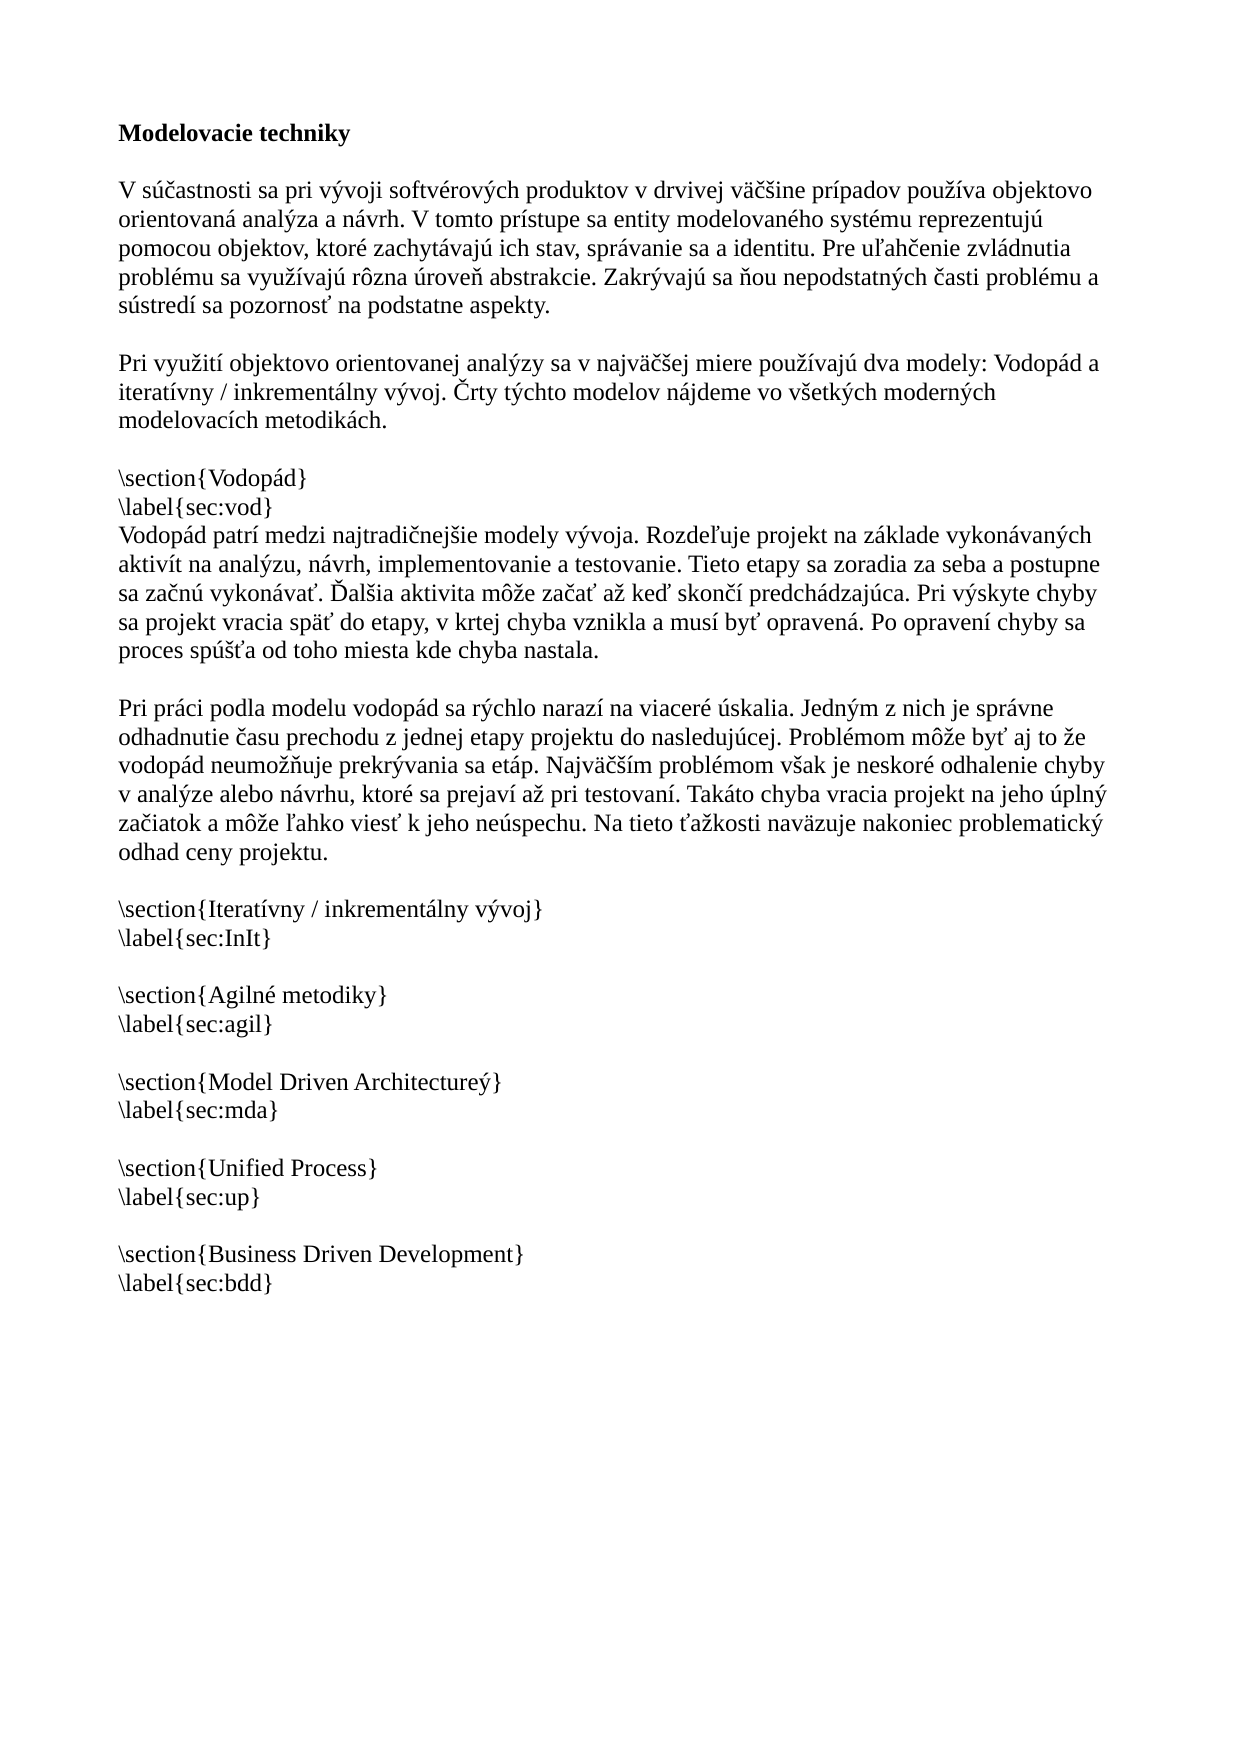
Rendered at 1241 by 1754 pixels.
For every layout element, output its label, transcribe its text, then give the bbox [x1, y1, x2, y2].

text \section{Iteratívny / inkrementálny vývoj} [118, 894, 1122, 923]
text \section{Unified Process} [118, 1153, 1122, 1182]
text \label{sec:InIt} [118, 923, 1122, 952]
text Pri využití objektovo orientovanej analýzy sa v najväčšej miere používajú dva modely: Vodopád a iteratívny / inkrementálny vývoj. Črty týchto modelov nájdeme vo všetkých moderných modelovacích metodikách. [118, 348, 1122, 434]
text Pri práci podla modelu vodopád sa rýchlo narazí na viaceré úskalia. Jedným z nich je správne odhadnutie času prechodu z jednej etapy projektu do nasledujúcej. Problémom môže byť aj to že vodopád neumožňuje prekrývania sa etáp. Najväčším problémom však je neskoré odhalenie chyby v analýze alebo návrhu, ktoré sa prejaví až pri testovaní. Takáto chyba vracia projekt na jeho úplný začiatok a môže ľahko viesť k jeho neúspechu. Na tieto ťažkosti naväzuje nakoniec problematický odhad ceny projektu. [118, 693, 1122, 866]
text \section{Vodopád} [118, 463, 1122, 492]
text \section{Model Driven Architectureý} [118, 1067, 1122, 1096]
text \label{sec:agil} [118, 1009, 1122, 1038]
text \label{sec:vod} [118, 492, 1122, 521]
text V súčastnosti sa pri vývoji softvérových produktov v drvivej väčšine prípadov používa objektovo orientovaná analýza a návrh. V tomto prístupe sa entity modelovaného systému reprezentujú pomocou objektov, ktoré zachytávajú ich stav, správanie sa a identitu. Pre uľahčenie zvládnutia problému sa využívajú rôzna úroveň abstrakcie. Zakrývajú sa ňou nepodstatných časti problému a sústredí sa pozornosť na podstatne aspekty. [118, 176, 1122, 319]
text \section{Business Driven Development} [118, 1239, 1122, 1268]
text Vodopád patrí medzi najtradičnejšie modely vývoja. Rozdeľuje projekt na základe vykonávaných aktivít na analýzu, návrh, implementovanie a testovanie. Tieto etapy sa zoradia za seba a postupne sa začnú vykonávať. Ďalšia aktivita môže začať až keď skončí predchádzajúca. Pri výskyte chyby sa projekt vracia späť do etapy, v krtej chyba vznikla a musí byť opravená. Po opravení chyby sa proces spúšťa od toho miesta kde chyba nastala. [118, 521, 1122, 664]
text Modelovacie techniky [118, 118, 1122, 147]
text \label{sec:mda} [118, 1096, 1122, 1124]
text \section{Agilné metodiky} [118, 981, 1122, 1009]
text \label{sec:bdd} [118, 1268, 1122, 1297]
text \label{sec:up} [118, 1182, 1122, 1211]
